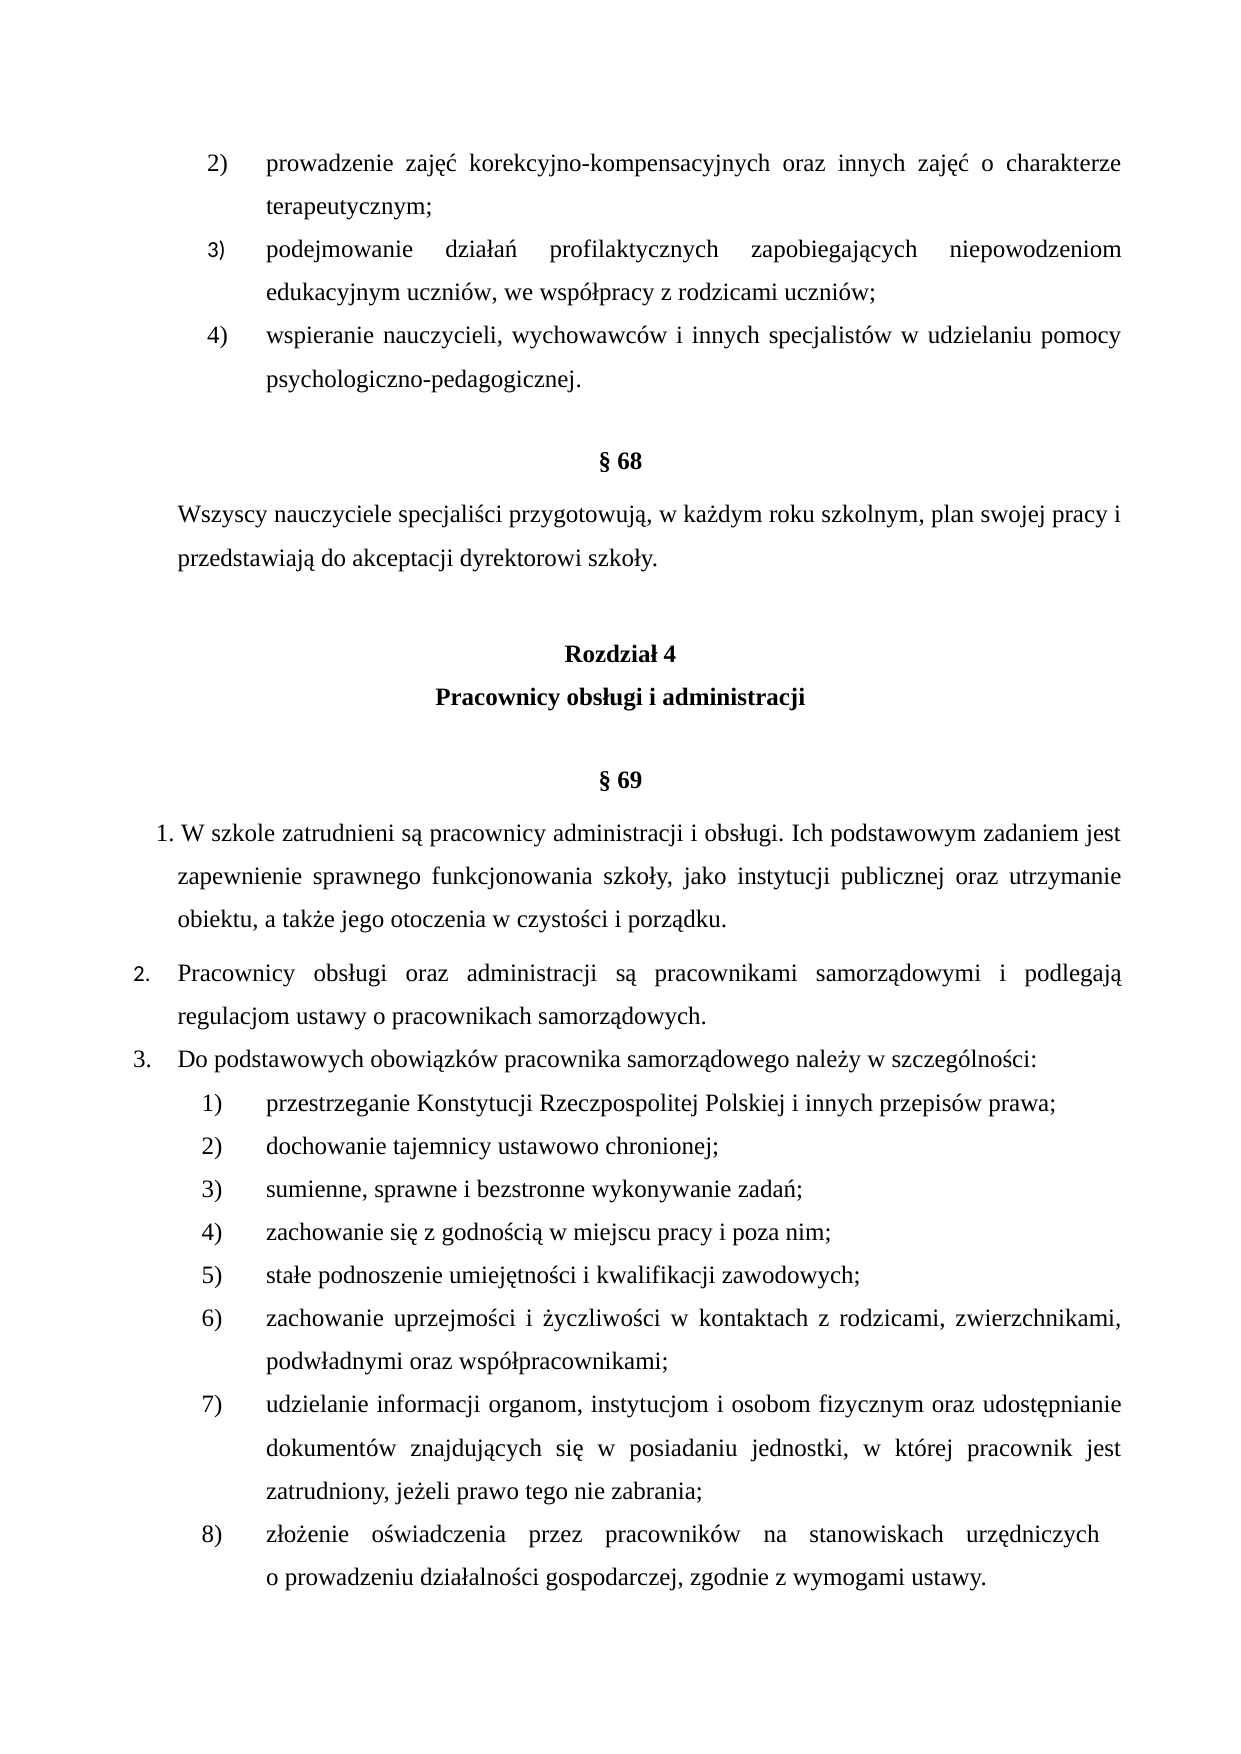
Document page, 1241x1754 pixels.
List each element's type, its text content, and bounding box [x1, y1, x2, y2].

list stałe podnoszenie umiejętności i kwalifikacji zawodowych; [212, 1260, 1122, 1289]
list przestrzeganie Konstytucji Rzeczpospolitej Polskiej i innych przepisów prawa; [212, 1088, 1122, 1116]
text Wszyscy nauczyciele specjaliści przygotowują, w każdym roku szkolnym, plan swojej pracy i przedstawiają do akceptacji dyrektorowi szkoły. [177, 499, 1122, 571]
list Pracownicy obsługi i administracji [118, 682, 1122, 711]
text § 68 [118, 446, 1122, 475]
list zachowanie się z godnością w miejscu pracy i poza nim; [212, 1217, 1122, 1246]
list Rozdział 4 [118, 639, 1122, 668]
list wspieranie nauczycieli, wychowawców i innych specjalistów w udzielaniu pomocy psychologiczno-pedagogicznej. [207, 321, 1122, 392]
list zachowanie uprzejmości i życzliwości w kontaktach z rodzicami, zwierzchnikami, podwładnymi oraz współpracownikami; [212, 1303, 1122, 1375]
list podejmowanie działań profilaktycznych zapobiegających niepowodzeniom edukacyjnym uczniów, we współpracy z rodzicami uczniów; [207, 234, 1122, 306]
text § 69 [118, 765, 1122, 793]
list prowadzenie zajęć korekcyjno-kompensacyjnych oraz innych zajęć o charakterze terapeutycznym; [207, 148, 1122, 219]
list Pracownicy obsługi oraz administracji są pracownikami samorządowymi i podlegają regulacjom ustawy o pracownikach samorządowych. [133, 958, 1122, 1030]
list Do podstawowych obowiązków pracownika samorządowego należy w szczególności: [133, 1044, 1122, 1073]
list udzielanie informacji organom, instytucjom i osobom fizycznym oraz udostępnianie dokumentów znajdujących się w posiadaniu jednostki, w której pracownik jest zatrudniony, jeżeli prawo tego nie zabrania; [212, 1389, 1122, 1504]
text 1. W szkole zatrudnieni są pracownicy administracji i obsługi. Ich podstawowym zadaniem jest zapewnienie sprawnego funkcjonowania szkoły, jako instytucji publicznej oraz utrzymanie obiektu, a także jego otoczenia w czystości i porządku. [156, 818, 1122, 933]
list sumienne, sprawne i bezstronne wykonywanie zadań; [212, 1174, 1122, 1203]
list dochowanie tajemnicy ustawowo chronionej; [212, 1131, 1122, 1159]
list złożenie oświadczenia przez pracowników na stanowiskach urzędniczych o prowadzeniu działalności gospodarczej, zgodnie z wymogami ustawy. [212, 1519, 1122, 1591]
